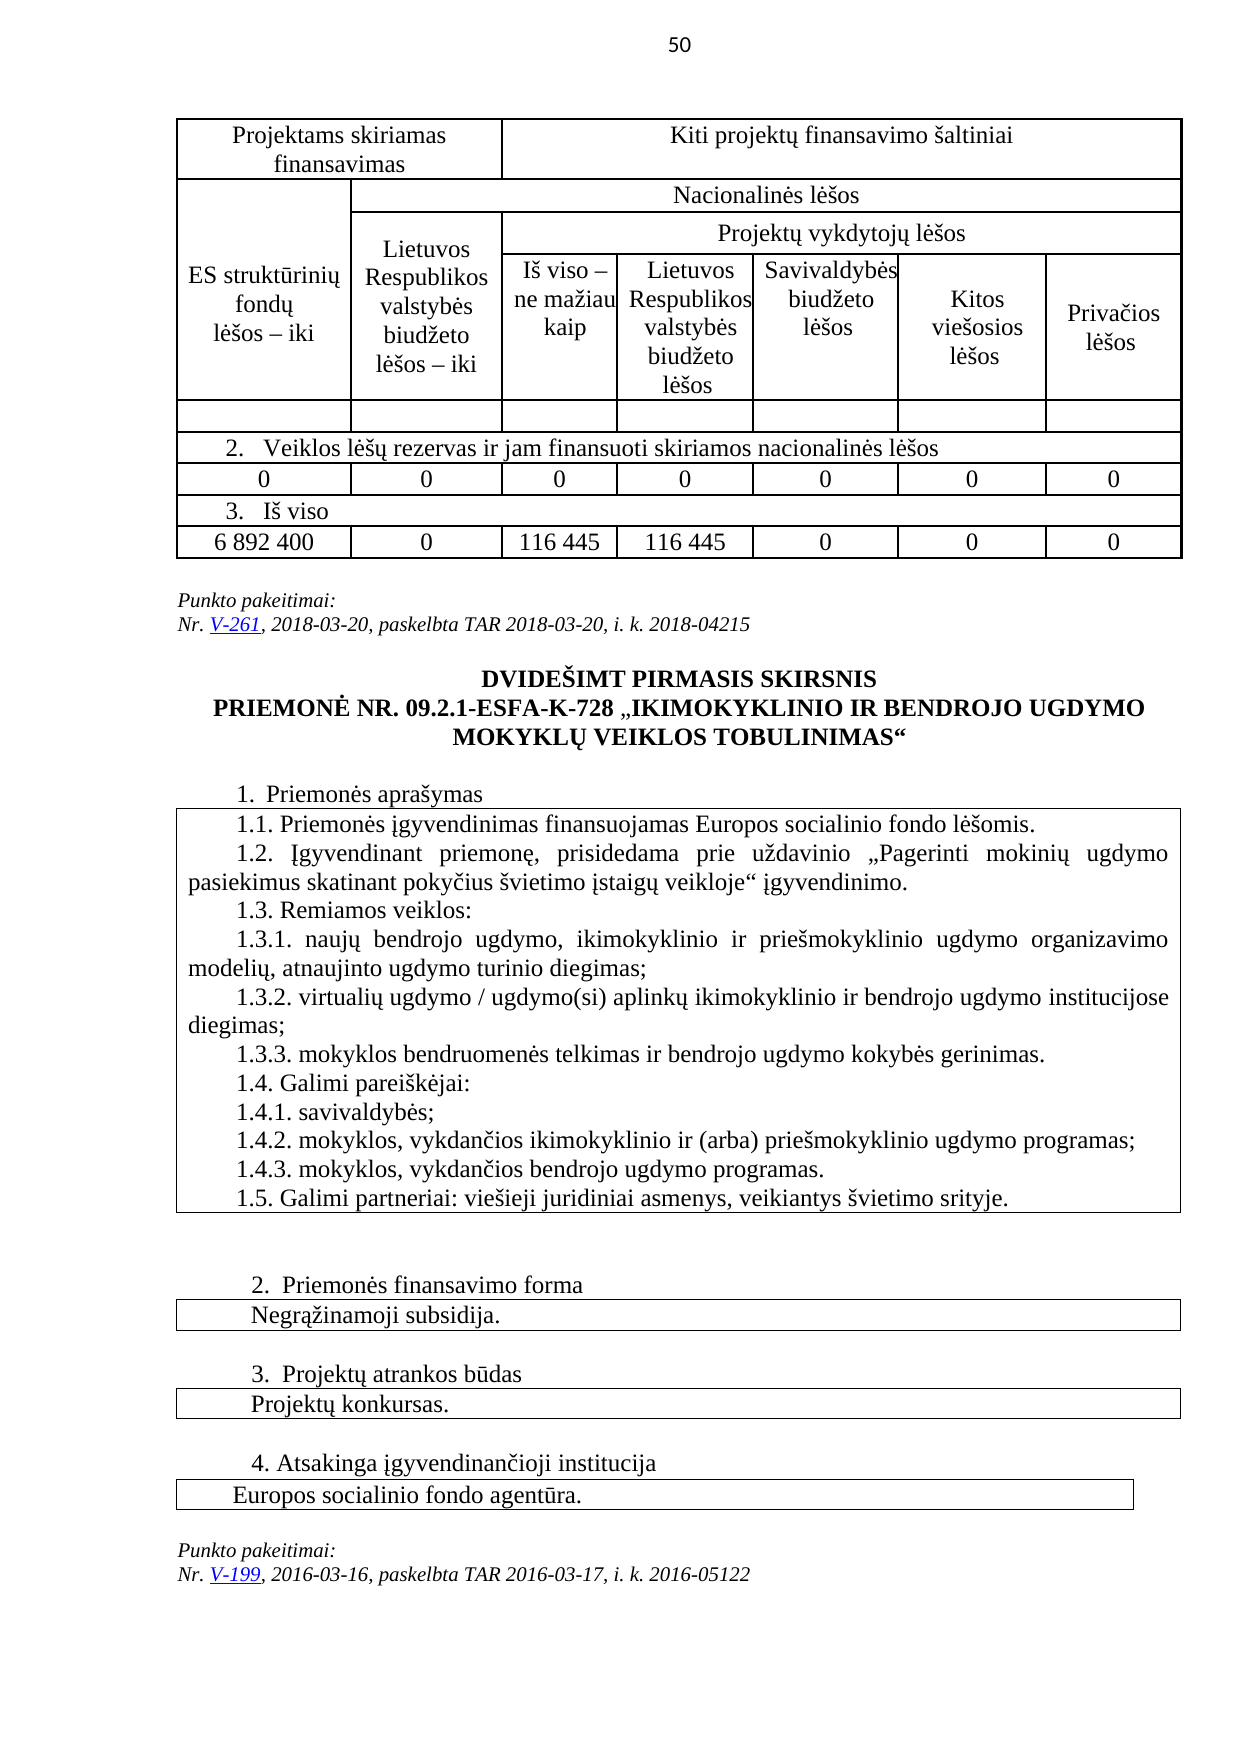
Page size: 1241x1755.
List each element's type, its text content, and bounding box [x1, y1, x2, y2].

table_cell 1.4. Galimi pareiškėjai: 1.4.1. savivaldybės; 1.4.2. mokyklos, vykdančios ikimokyklinio ir (arba) priešmokyklinio ugdymo programas; 1.4.3. mokyklos, vykdančios bendrojo ugdymo programas. [177, 1068, 1180, 1183]
table_cell 2. Veiklos lėšų rezervas ir jam finansuoti skiriamos nacionalinės lėšos [178, 433, 1180, 462]
table_cell 3. Iš viso [178, 496, 1180, 525]
table_cell 0 [178, 464, 350, 494]
table_cell [618, 401, 752, 431]
table_cell [503, 401, 616, 431]
text 3. Projektų atrankos būdas [251, 1359, 1181, 1388]
table_header Negrąžinamoji subsidija. [177, 1300, 1180, 1329]
table_cell 0 [352, 527, 501, 557]
table_cell 116 445 [503, 527, 616, 557]
table_cell 0 [754, 527, 897, 557]
table_cell [754, 401, 897, 431]
table_cell ES struktūrinių fondų lėšos – iki [178, 180, 350, 399]
text 2. Priemonės finansavimo forma [251, 1270, 1181, 1299]
table_cell Savivaldybės biudžeto lėšos [754, 255, 897, 399]
table_cell 0 [899, 464, 1045, 494]
table_cell 0 [352, 464, 501, 494]
table_cell 1.3. Remiamos veiklos: 1.3.1. naujų bendrojo ugdymo, ikimokyklinio ir priešmokyklinio ugdymo organizavimo modelių, atnaujinto ugdymo turinio diegimas; 1.3.2. virtualių ugdymo / ugdymo(si) aplinkų ikimokyklinio ir bendrojo ugdymo institucijose diegimas; 1.3.3. mokyklos bendruomenės telkimas ir bendrojo ugdymo kokybės gerinimas. [177, 896, 1180, 1068]
table_cell [178, 401, 350, 431]
table_cell 0 [1047, 464, 1180, 494]
table_header Projektų konkursas. [177, 1389, 1180, 1418]
table_cell Iš viso – ne mažiau kaip [503, 255, 616, 399]
text Punkto pakeitimai: [177, 588, 1181, 612]
table_cell 6 892 400 [178, 527, 350, 557]
table_cell [1047, 401, 1180, 431]
table_cell 0 [899, 527, 1045, 557]
table_cell 1.2. Įgyvendinant priemonę, prisidedama prie uždavinio „Pagerinti mokinių ugdymo pasiekimus skatinant pokyčius švietimo įstaigų veikloje“ įgyvendinimo. [177, 838, 1180, 896]
table_cell Nacionalinės lėšos [352, 180, 1180, 211]
text Punkto pakeitimai: [177, 1538, 1181, 1562]
text Nr. V-199, 2016-03-16, paskelbta TAR 2016-03-17, i. k. 2016-05122 [177, 1562, 1181, 1586]
text DVIDEŠIMT PIRMASIS SKIRSNIS [177, 664, 1181, 693]
table_cell Privačios lėšos [1047, 255, 1180, 399]
table_cell Projektų vykdytojų lėšos [503, 213, 1180, 253]
text 4. Atsakinga įgyvendinančioji institucija [251, 1448, 1181, 1476]
table_header Projektams skiriamas finansavimas [178, 120, 501, 178]
table_cell 0 [1047, 527, 1180, 557]
table_cell Kitos viešosios lėšos [899, 255, 1045, 399]
text PRIEMONĖ NR. 09.2.1-ESFA-K-728 „IKIMOKYKLINIO IR BENDROJO UGDYMO MOKYKLŲ VEIKLOS TOBULINIMAS“ [177, 693, 1181, 751]
table_cell 116 445 [618, 527, 752, 557]
text Nr. V-261, 2018-03-20, paskelbta TAR 2018-03-20, i. k. 2018-04215 [177, 612, 1181, 636]
table_cell 0 [754, 464, 897, 494]
table_cell Lietuvos Respublikos valstybės biudžeto lėšos [618, 255, 752, 399]
table_cell [899, 401, 1045, 431]
text 1. Priemonės aprašymas [236, 779, 1181, 808]
table_cell 1.5. Galimi partneriai: viešieji juridiniai asmenys, veikiantys švietimo srityje. [177, 1183, 1180, 1212]
table_cell 0 [503, 464, 616, 494]
table_header Kiti projektų finansavimo šaltiniai [503, 120, 1180, 178]
table_cell [352, 401, 501, 431]
table_cell 0 [618, 464, 752, 494]
table_cell Lietuvos Respublikos valstybės biudžeto lėšos – iki [352, 213, 501, 399]
table_header Europos socialinio fondo agentūra. [177, 1480, 1133, 1508]
table_header 1.1. Priemonės įgyvendinimas finansuojamas Europos socialinio fondo lėšomis. [177, 809, 1180, 838]
